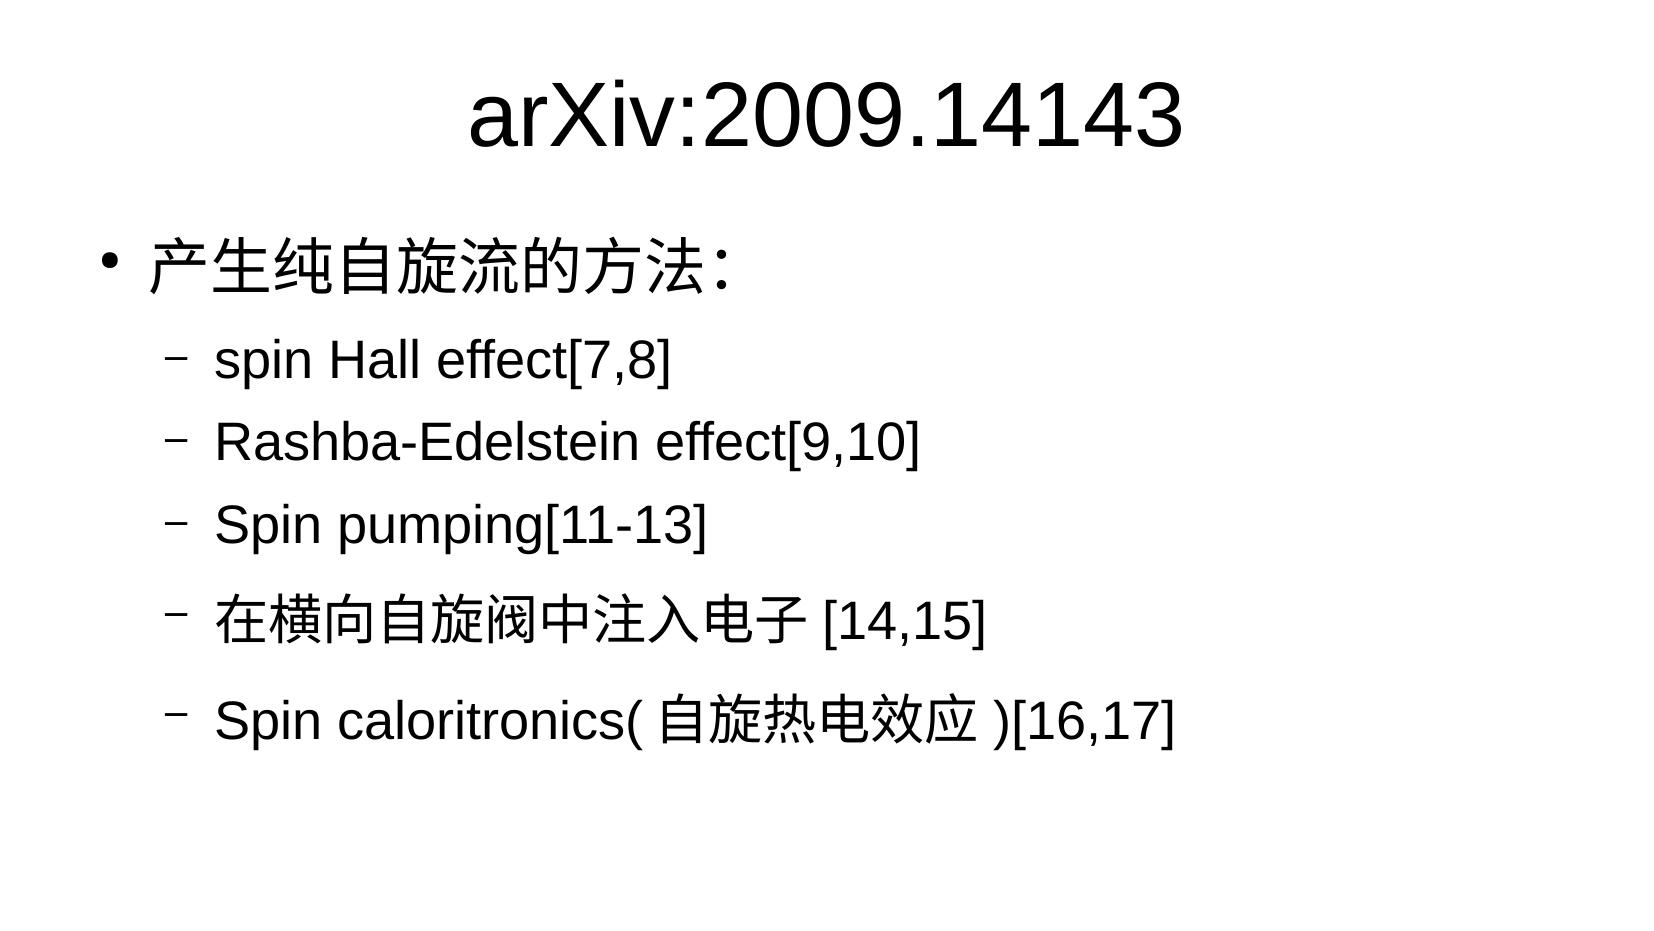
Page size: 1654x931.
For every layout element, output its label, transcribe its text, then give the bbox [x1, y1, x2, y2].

list 产生纯自旋流的方法： spin Hall effect[7,8] Rashba-Edelstein effect[9,10] Spin pumping[11-13] 在横向自旋阀中注入电子[14,15] Spin caloritronics(自旋热电效应)[16,17] [82, 217, 1571, 758]
title arXiv:2009.14143 [82, 37, 1571, 193]
